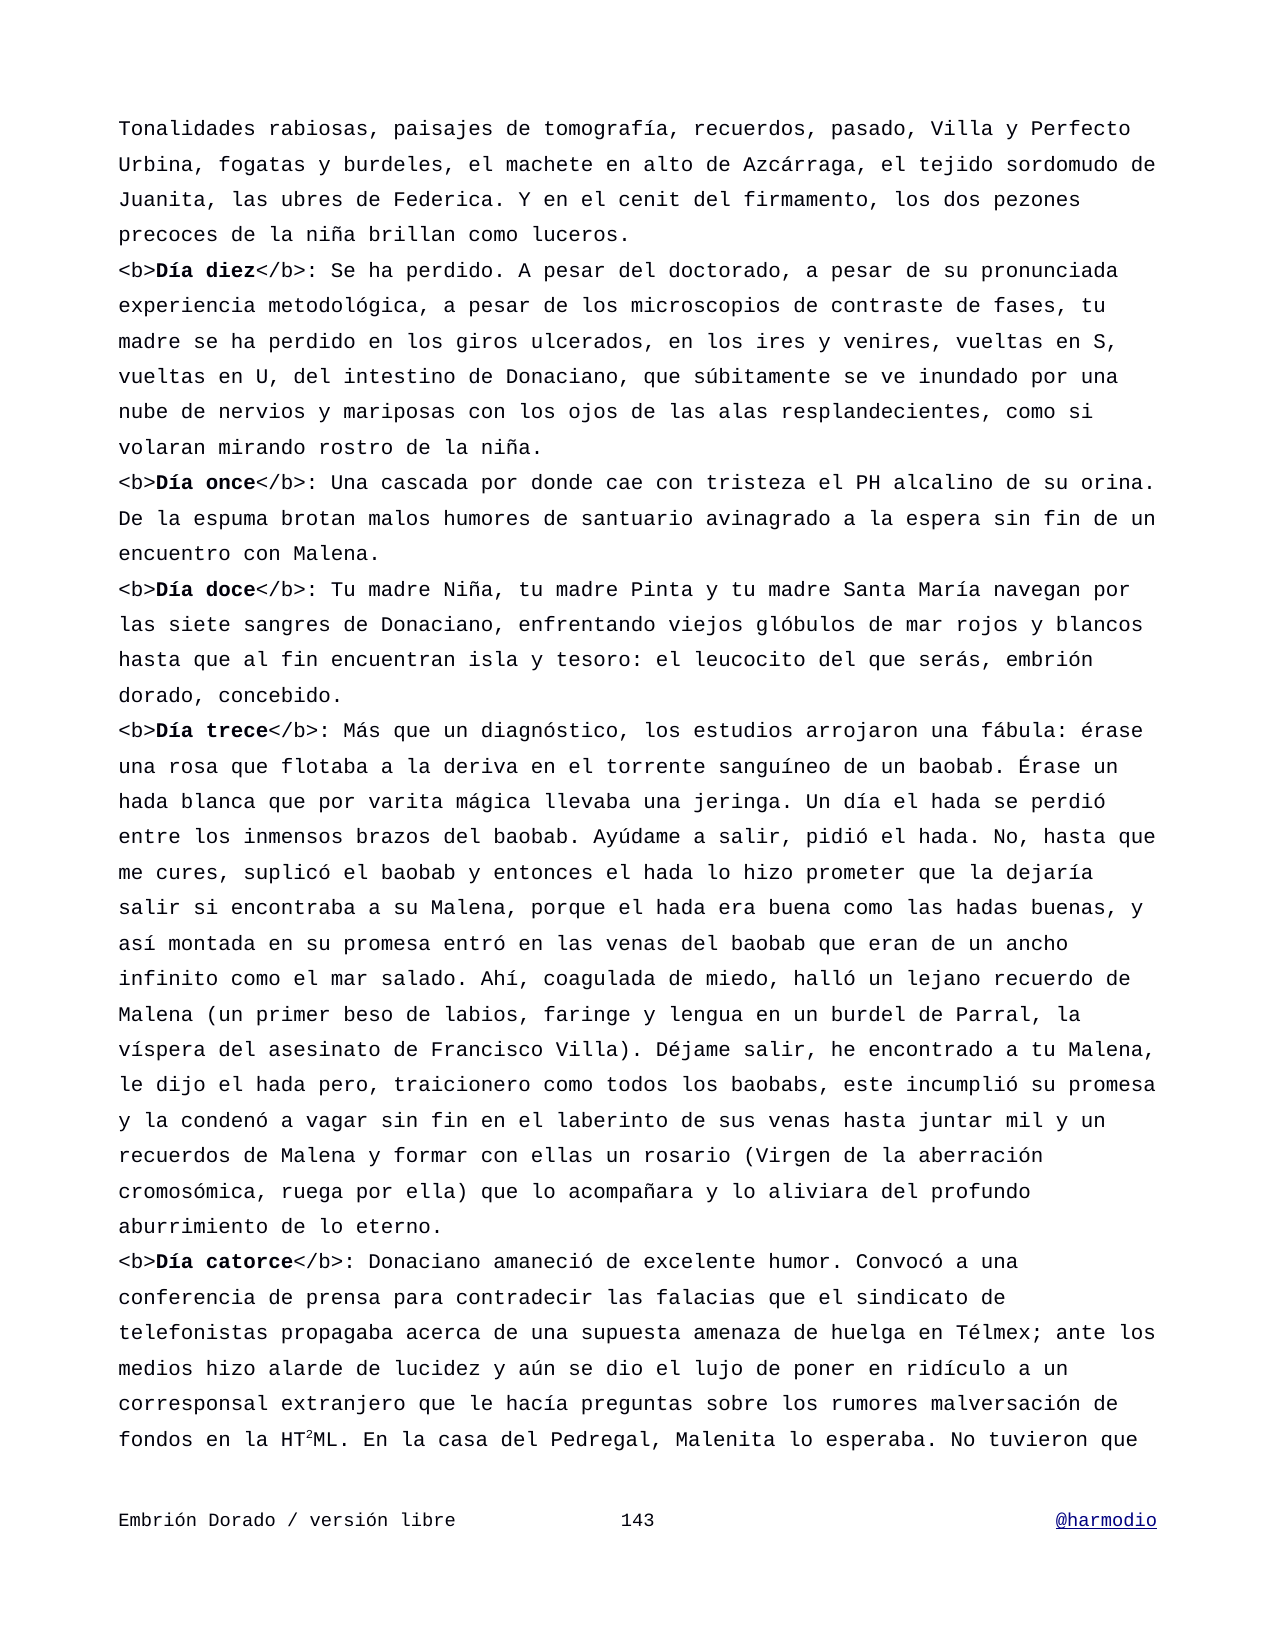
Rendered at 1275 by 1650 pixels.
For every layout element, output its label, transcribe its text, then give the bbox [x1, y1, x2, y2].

text <b>Día doce</b>: Tu madre Niña, tu madre Pinta y tu madre Santa María navegan por las siete sangres de Donaciano, enfrentando viejos glóbulos de mar rojos y blancos hasta que al fin encuentran isla y tesoro: el leucocito del que serás, embrión dorado, concebido. [118, 578, 1157, 708]
text <b>Día trece</b>: Más que un diagnóstico, los estudios arrojaron una fábula: érase una rosa que flotaba a la deriva en el torrente sanguíneo de un baobab. Érase un hada blanca que por varita mágica llevaba una jeringa. Un día el hada se perdió entre los inmensos brazos del baobab. Ayúdame a salir, pidió el hada. No, hasta que me cures, suplicó el baobab y entonces el hada lo hizo prometer que la dejaría salir si encontraba a su Malena, porque el hada era buena como las hadas buenas, y así montada en su promesa entró en las venas del baobab que eran de un ancho infinito como el mar salado. Ahí, coagulada de miedo, halló un lejano recuerdo de Malena (un primer beso de labios, faringe y lengua en un burdel de Parral, la víspera del asesinato de Francisco Villa). Déjame salir, he encontrado a tu Malena, le dijo el hada pero, traicionero como todos los baobabs, este incumplió su promesa y la condenó a vagar sin fin en el laberinto de sus venas hasta juntar mil y un recuerdos de Malena y formar con ellas un rosario (Virgen de la aberración cromosómica, ruega por ella) que lo acompañara y lo aliviara del profundo aburrimiento de lo eterno. [118, 720, 1157, 1240]
text <b>Día once</b>: Una cascada por donde cae con tristeza el PH alcalino de su orina. De la espuma brotan malos humores de santuario avinagrado a la espera sin fin de un encuentro con Malena. [118, 472, 1157, 567]
text <b>Día diez</b>: Se ha perdido. A pesar del doctorado, a pesar de su pronunciada experiencia metodológica, a pesar de los microscopios de contraste de fases, tu madre se ha perdido en los giros ulcerados, en los ires y venires, vueltas en S, vueltas en U, del intestino de Donaciano, que súbitamente se ve inundado por una nube de nervios y mariposas con los ojos de las alas resplandecientes, como si volaran mirando rostro de la niña. [118, 260, 1157, 461]
text Urbina, fogatas y burdeles, el machete en alto de Azcárraga, el tejido sordomudo de Juanita, las ubres de Federica. Y en el cenit del firmamento, los dos pezones precoces de la niña brillan como luceros. [118, 153, 1157, 248]
text Tonalidades rabiosas, paisajes de tomografía, recuerdos, pasado, Villa y Perfecto [118, 118, 1157, 142]
text <b>Día catorce</b>: Donaciano amaneció de excelente humor. Convocó a una conferencia de prensa para contradecir las falacias que el sindicato de telefonistas propagaba acerca de una supuesta amenaza de huelga en Télmex; ante los medios hizo alarde de lucidez y aún se dio el lujo de poner en ridículo a un corresponsal extranjero que le hacía preguntas sobre los rumores malversación de fondos en la HT2ML. En la casa del Pedregal, Malenita lo esperaba. No tuvieron que [118, 1251, 1157, 1452]
